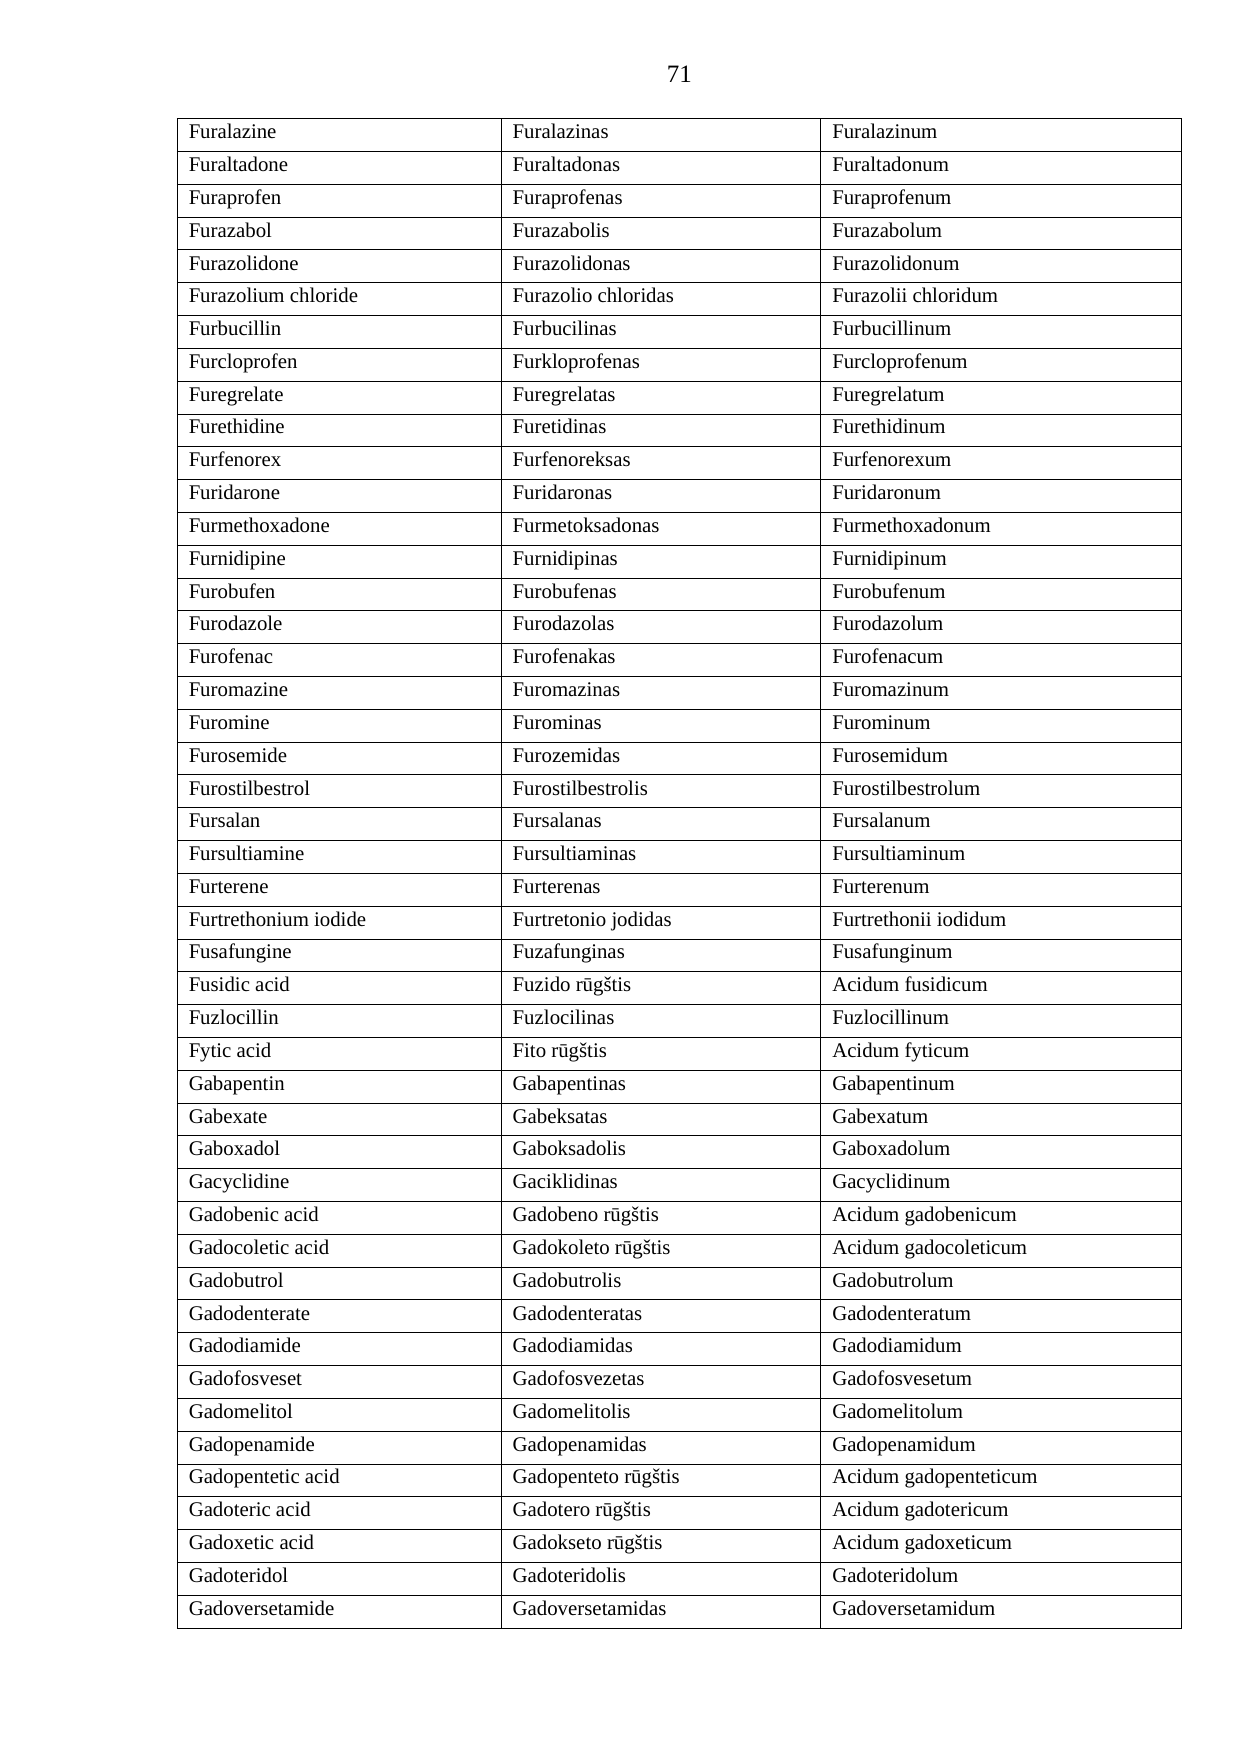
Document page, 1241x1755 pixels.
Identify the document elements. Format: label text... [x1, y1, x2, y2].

table_cell Furtrethonii iodidum [821, 907, 1181, 938]
table_cell Gadopenamide [178, 1432, 501, 1463]
table_cell Gadoversetamidum [821, 1596, 1181, 1627]
table_cell Fusafunginum [821, 940, 1181, 971]
table_cell Gadodenteratas [502, 1300, 820, 1332]
table_cell Furtrethonium iodide [178, 907, 501, 938]
table_cell Furazabol [178, 218, 501, 249]
table_cell Furofenac [178, 644, 501, 676]
table_cell Furfenorexum [821, 447, 1181, 479]
table_cell Furazolidone [178, 250, 501, 282]
table_cell Furomazinas [502, 677, 820, 709]
table_cell Gacyclidine [178, 1169, 501, 1201]
table_cell Furodazolum [821, 611, 1181, 643]
table_cell Furazabolis [502, 218, 820, 249]
table_cell Gadoteridolum [821, 1563, 1181, 1595]
table_cell Gadofosvesetum [821, 1366, 1181, 1398]
table_cell Gadopentetic acid [178, 1465, 501, 1496]
table_cell Furaprofenas [502, 185, 820, 217]
table_cell Furterenum [821, 874, 1181, 906]
table_cell Furethidine [178, 415, 501, 446]
table_cell Acidum gadoxeticum [821, 1530, 1181, 1562]
table_cell Gadofosveset [178, 1366, 501, 1398]
table_cell Gadopenamidum [821, 1432, 1181, 1463]
table_cell Furfenorex [178, 447, 501, 479]
table_cell Furethidinum [821, 415, 1181, 446]
table_cell Gabexatum [821, 1104, 1181, 1135]
table_cell Furofenacum [821, 644, 1181, 676]
table_cell Fusidic acid [178, 972, 501, 1004]
table_cell Furbucillinum [821, 316, 1181, 348]
table_cell Furmethoxadonum [821, 513, 1181, 545]
table_cell Gabapentinum [821, 1071, 1181, 1102]
table_cell Furobufen [178, 579, 501, 610]
table_cell Furaltadonum [821, 152, 1181, 184]
table_cell Furmethoxadone [178, 513, 501, 545]
table_cell Furetidinas [502, 415, 820, 446]
table_cell Fito rūgštis [502, 1038, 820, 1070]
table_cell Furkloprofenas [502, 349, 820, 381]
table_cell Furazolii chloridum [821, 283, 1181, 315]
table_cell Furmetoksadonas [502, 513, 820, 545]
table_cell Furominas [502, 710, 820, 742]
table_cell Furosemidum [821, 743, 1181, 774]
table_cell Furtretonio jodidas [502, 907, 820, 938]
table_cell Fuzlocillin [178, 1005, 501, 1037]
table_cell Furidarone [178, 480, 501, 512]
table_cell Furidaronum [821, 480, 1181, 512]
table_cell Fuzafunginas [502, 940, 820, 971]
table_cell Gadomelitolum [821, 1399, 1181, 1431]
table_cell Furozemidas [502, 743, 820, 774]
table_cell Gabapentin [178, 1071, 501, 1102]
table_cell Furomazine [178, 677, 501, 709]
table_cell Gadobeno rūgštis [502, 1202, 820, 1234]
table_cell Furnidipinas [502, 546, 820, 577]
table_cell Furazabolum [821, 218, 1181, 249]
table_cell Furostilbestrolum [821, 775, 1181, 807]
table_cell Gadobenic acid [178, 1202, 501, 1234]
table_cell Furostilbestrolis [502, 775, 820, 807]
table_cell Furazolidonum [821, 250, 1181, 282]
table_cell Furofenakas [502, 644, 820, 676]
table_cell Furcloprofen [178, 349, 501, 381]
table_cell Gadobutrolis [502, 1268, 820, 1299]
table_cell Gadomelitol [178, 1399, 501, 1431]
table_cell Furbucillin [178, 316, 501, 348]
table_cell Gadodiamidas [502, 1333, 820, 1365]
table_cell Gacyclidinum [821, 1169, 1181, 1201]
table_cell Furaprofenum [821, 185, 1181, 217]
table_cell Gadobutrol [178, 1268, 501, 1299]
table_cell Furaltadone [178, 152, 501, 184]
table_cell Gadokoleto rūgštis [502, 1235, 820, 1267]
table_cell Gadocoletic acid [178, 1235, 501, 1267]
table_cell Furaltadonas [502, 152, 820, 184]
table_cell Acidum gadotericum [821, 1497, 1181, 1529]
table_cell Fuzlocillinum [821, 1005, 1181, 1037]
table_cell Gaciklidinas [502, 1169, 820, 1201]
table_cell Furegrelatas [502, 382, 820, 413]
table_cell Acidum gadobenicum [821, 1202, 1181, 1234]
table_cell Furfenoreksas [502, 447, 820, 479]
table_cell Furalazine [178, 119, 501, 151]
table_cell Fuzlocilinas [502, 1005, 820, 1037]
table_cell Furominum [821, 710, 1181, 742]
table_cell Furomazinum [821, 677, 1181, 709]
table_cell Fursultiaminas [502, 841, 820, 873]
table_cell Fursalanum [821, 808, 1181, 840]
table_cell Furalazinas [502, 119, 820, 151]
table_cell Gadoteridolis [502, 1563, 820, 1595]
table_cell Fursalan [178, 808, 501, 840]
table_cell Furterene [178, 874, 501, 906]
table_cell Gabeksatas [502, 1104, 820, 1135]
table_cell Furnidipine [178, 546, 501, 577]
table_cell Fursalanas [502, 808, 820, 840]
table_cell Furidaronas [502, 480, 820, 512]
table_cell Acidum fusidicum [821, 972, 1181, 1004]
table_cell Acidum gadopenteticum [821, 1465, 1181, 1496]
table_cell Gadoteridol [178, 1563, 501, 1595]
table_cell Gabapentinas [502, 1071, 820, 1102]
table_cell Furazolidonas [502, 250, 820, 282]
table_cell Gadodiamide [178, 1333, 501, 1365]
table_cell Fursultiamine [178, 841, 501, 873]
table_cell Fusafungine [178, 940, 501, 971]
table_cell Gadopenamidas [502, 1432, 820, 1463]
table_cell Gadoversetamide [178, 1596, 501, 1627]
table_cell Gadoteric acid [178, 1497, 501, 1529]
table_cell Fytic acid [178, 1038, 501, 1070]
table_cell Gadoxetic acid [178, 1530, 501, 1562]
table_cell Gaboksadolis [502, 1136, 820, 1168]
table_cell Gaboxadolum [821, 1136, 1181, 1168]
table_cell Furostilbestrol [178, 775, 501, 807]
table_cell Acidum gadocoleticum [821, 1235, 1181, 1267]
table_cell Gadoversetamidas [502, 1596, 820, 1627]
table_cell Fursultiaminum [821, 841, 1181, 873]
table_cell Furodazolas [502, 611, 820, 643]
table_cell Furterenas [502, 874, 820, 906]
table_cell Gadotero rūgštis [502, 1497, 820, 1529]
table_cell Acidum fyticum [821, 1038, 1181, 1070]
table_cell Furobufenum [821, 579, 1181, 610]
table_cell Gadodiamidum [821, 1333, 1181, 1365]
table_cell Gabexate [178, 1104, 501, 1135]
table_cell Gadodenteratum [821, 1300, 1181, 1332]
table_cell Furodazole [178, 611, 501, 643]
table_cell Fuzido rūgštis [502, 972, 820, 1004]
table_cell Furazolio chloridas [502, 283, 820, 315]
table_cell Gadomelitolis [502, 1399, 820, 1431]
table_cell Furbucilinas [502, 316, 820, 348]
table_cell Furosemide [178, 743, 501, 774]
table_cell Furegrelatum [821, 382, 1181, 413]
table_cell Gadokseto rūgštis [502, 1530, 820, 1562]
table_cell Gadodenterate [178, 1300, 501, 1332]
table_cell Furegrelate [178, 382, 501, 413]
table_cell Furomine [178, 710, 501, 742]
table_cell Furobufenas [502, 579, 820, 610]
table_cell Furcloprofenum [821, 349, 1181, 381]
table_cell Furaprofen [178, 185, 501, 217]
table_cell Furnidipinum [821, 546, 1181, 577]
table_cell Furazolium chloride [178, 283, 501, 315]
table_cell Gaboxadol [178, 1136, 501, 1168]
table_cell Gadofosvezetas [502, 1366, 820, 1398]
table_cell Gadopenteto rūgštis [502, 1465, 820, 1496]
table_cell Furalazinum [821, 119, 1181, 151]
table_cell Gadobutrolum [821, 1268, 1181, 1299]
